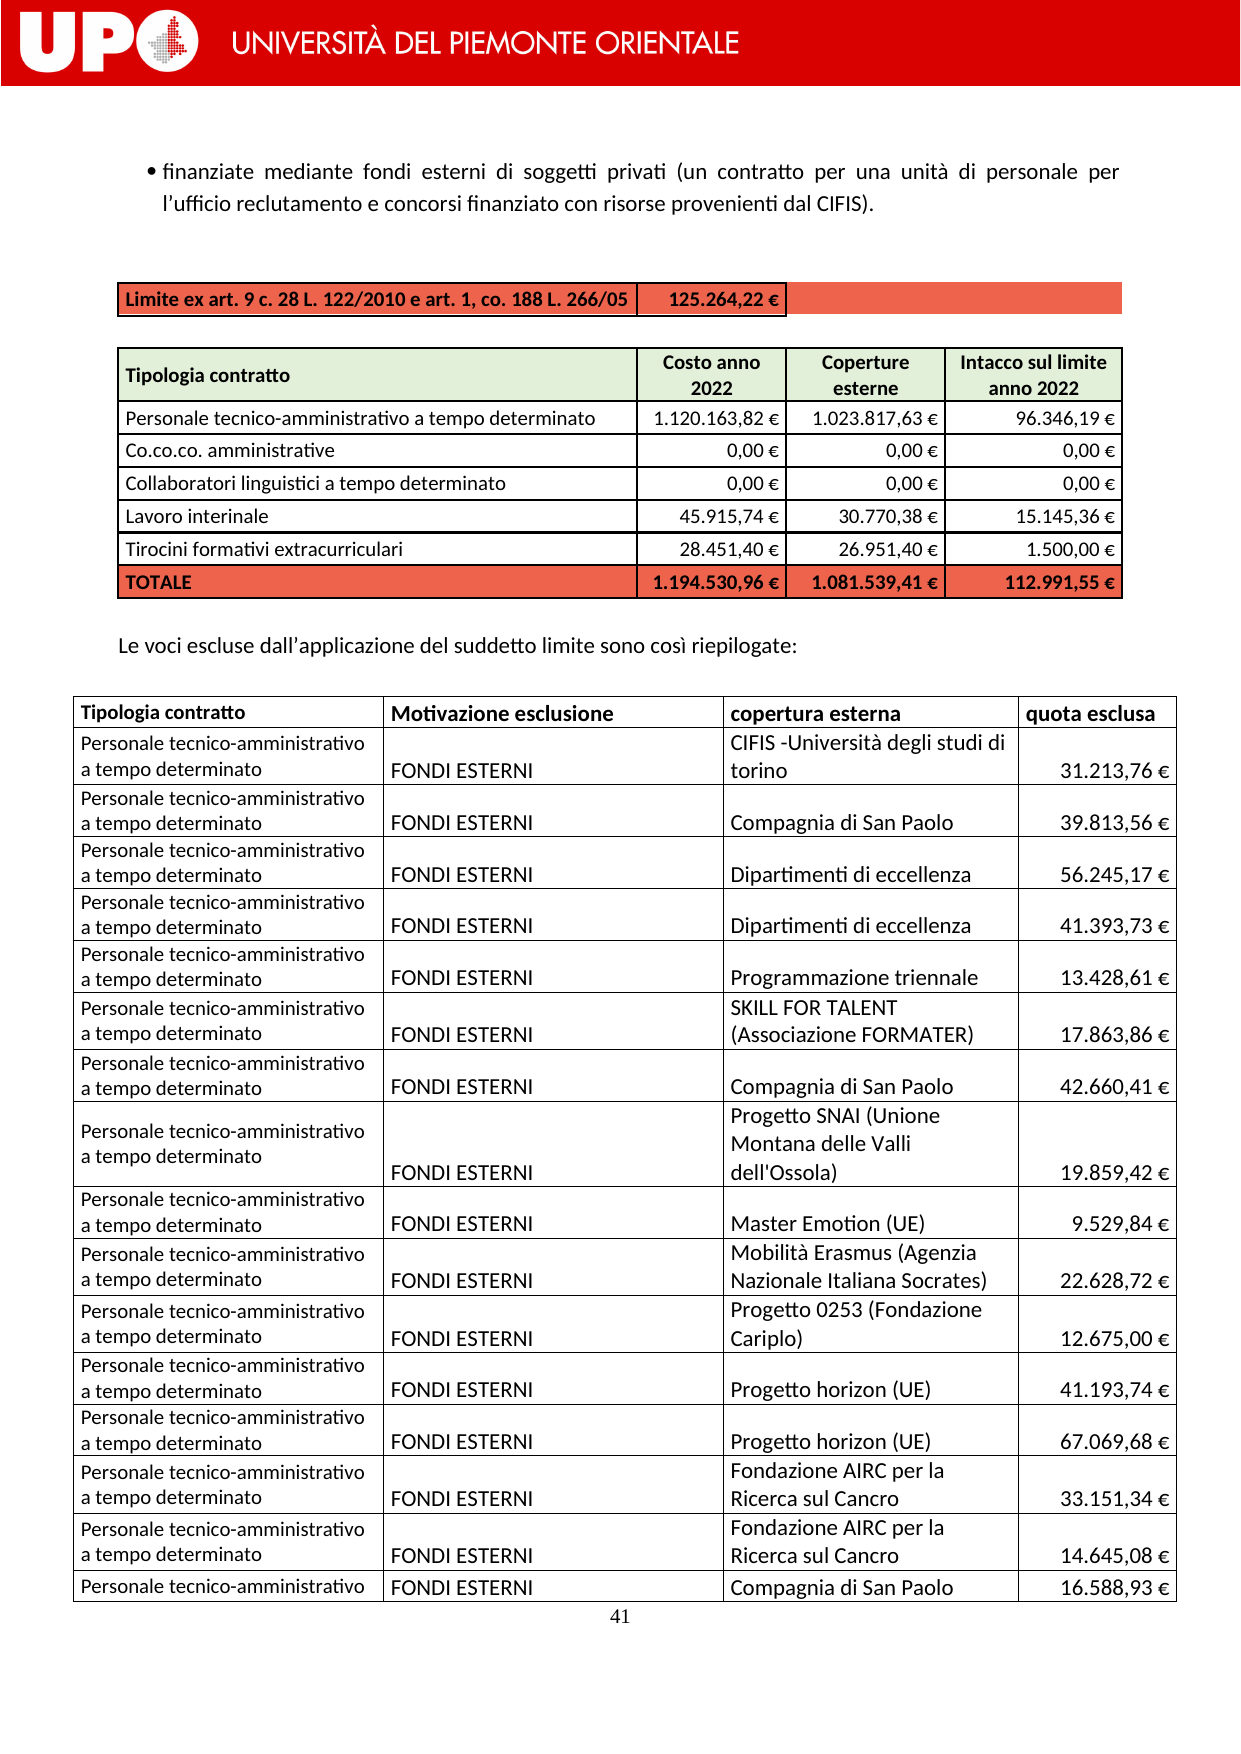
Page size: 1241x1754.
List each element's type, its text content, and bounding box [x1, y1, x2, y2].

table_cell Progetto horizon (UE) [724, 1353, 1018, 1403]
table_cell 12.675,00 € [1019, 1296, 1176, 1352]
table_cell FONDI ESTERNI [384, 1514, 723, 1569]
table_cell TOTALE [119, 566, 636, 597]
table_cell 33.151,34 € [1019, 1456, 1176, 1512]
table_cell FONDI ESTERNI [384, 1187, 723, 1237]
table_cell Personale tecnico-amministrativo a tempo determinato [74, 785, 383, 836]
table_header copertura esterna [724, 697, 1018, 727]
table_cell FONDI ESTERNI [384, 785, 723, 836]
table_cell FONDI ESTERNI [384, 889, 723, 940]
table_cell Costo anno 2022 [638, 349, 785, 400]
table_cell Personale tecnico-amministrativo a tempo determinato [74, 941, 383, 992]
table_cell FONDI ESTERNI [384, 1102, 723, 1186]
table_cell Fondazione AIRC per la Ricerca sul Cancro [724, 1456, 1018, 1512]
table_cell CIFIS -Università degli studi di torino [724, 728, 1018, 784]
table_cell Dipartimenti di eccellenza [724, 889, 1018, 940]
table_cell 42.660,41 € [1019, 1050, 1176, 1101]
table_cell Personale tecnico-amministrativo a tempo determinato [74, 1050, 383, 1101]
table_cell [945, 315, 1122, 347]
table_cell Progetto SNAI (Unione Montana delle Valli dell'Ossola) [724, 1102, 1018, 1186]
table_cell Personale tecnico-amministrativo a tempo determinato [74, 1239, 383, 1294]
table_cell 67.069,68 € [1019, 1405, 1176, 1455]
table_header Tipologia contratto [74, 697, 383, 727]
table_cell Co.co.co. amministrative [119, 435, 636, 466]
table_cell Personale tecnico-amministrativo a tempo determinato [74, 1187, 383, 1237]
table_cell 56.245,17 € [1019, 837, 1176, 888]
table_cell 14.645,08 € [1019, 1514, 1176, 1569]
table_cell FONDI ESTERNI [384, 993, 723, 1049]
table_cell Lavoro interinale [119, 501, 636, 531]
table_header Motivazione esclusione [384, 697, 723, 727]
table_cell Personale tecnico-amministrativo [74, 1571, 383, 1601]
table_cell Programmazione triennale [724, 941, 1018, 992]
table_cell FONDI ESTERNI [384, 1571, 723, 1601]
table_cell 45.915,74 € [638, 501, 785, 531]
table_cell Personale tecnico-amministrativo a tempo determinato [74, 1102, 383, 1186]
table_cell 1.120.163,82 € [638, 402, 785, 433]
table_header quota esclusa [1019, 697, 1176, 727]
table_cell Collaboratori linguistici a tempo determinato [119, 468, 636, 499]
table_cell Personale tecnico-amministrativo a tempo determinato [74, 889, 383, 940]
table_header 125.264,22 € [638, 284, 785, 314]
table_cell 9.529,84 € [1019, 1187, 1176, 1237]
table_cell 19.859,42 € [1019, 1102, 1176, 1186]
table_cell Personale tecnico-amministrativo a tempo determinato [119, 402, 636, 433]
table_cell Personale tecnico-amministrativo a tempo determinato [74, 993, 383, 1049]
table_cell 0,00 € [946, 468, 1121, 499]
table_cell Progetto horizon (UE) [724, 1405, 1018, 1455]
table_cell FONDI ESTERNI [384, 1239, 723, 1294]
table_cell Personale tecnico-amministrativo a tempo determinato [74, 1456, 383, 1512]
table_cell Dipartimenti di eccellenza [724, 837, 1018, 888]
table_cell 112.991,55 € [946, 566, 1121, 597]
table_cell SKILL FOR TALENT (Associazione FORMATER) [724, 993, 1018, 1049]
table_cell 13.428,61 € [1019, 941, 1176, 992]
table_cell Compagnia di San Paolo [724, 1571, 1018, 1601]
table_cell 1.081.539,41 € [787, 566, 944, 597]
list finanziate mediante fondi esterni di soggetti privati (un contratto per una unità di personale per l’ufficio reclutamento e concorsi finanziato con risorse provenienti dal CIFIS). [148, 157, 1122, 217]
table_cell Personale tecnico-amministrativo a tempo determinato [74, 837, 383, 888]
table_cell 0,00 € [638, 435, 785, 466]
table_header [787, 282, 945, 314]
table_cell 96.346,19 € [946, 402, 1121, 433]
table_cell [786, 315, 945, 347]
table_cell Personale tecnico-amministrativo a tempo determinato [74, 1514, 383, 1569]
table_cell Mobilità Erasmus (Agenzia Nazionale Italiana Socrates) [724, 1239, 1018, 1294]
table_cell 0,00 € [787, 468, 944, 499]
table_cell [118, 317, 637, 347]
table_cell 1.023.817,63 € [787, 402, 944, 433]
table_cell Tipologia contratto [119, 349, 636, 400]
table_cell 30.770,38 € [787, 501, 944, 531]
table_cell Personale tecnico-amministrativo a tempo determinato [74, 1296, 383, 1352]
table_cell Compagnia di San Paolo [724, 785, 1018, 836]
table_cell Tirocini formativi extracurriculari [119, 534, 636, 564]
table_cell FONDI ESTERNI [384, 1050, 723, 1101]
table_cell FONDI ESTERNI [384, 837, 723, 888]
table_cell [637, 317, 786, 347]
table_cell 39.813,56 € [1019, 785, 1176, 836]
table_cell Progetto 0253 (Fondazione Cariplo) [724, 1296, 1018, 1352]
table_cell Personale tecnico-amministrativo a tempo determinato [74, 1353, 383, 1403]
table_cell 16.588,93 € [1019, 1571, 1176, 1601]
table_header Limite ex art. 9 c. 28 L. 122/2010 e art. 1, co. 188 L. 266/05 [119, 284, 636, 314]
table_cell FONDI ESTERNI [384, 941, 723, 992]
table_cell FONDI ESTERNI [384, 1405, 723, 1455]
table_cell 22.628,72 € [1019, 1239, 1176, 1294]
table_cell 1.194.530,96 € [638, 566, 785, 597]
table_cell Intacco sul limite anno 2022 [946, 349, 1121, 400]
table_cell 15.145,36 € [946, 501, 1121, 531]
table_cell 1.500,00 € [946, 534, 1121, 564]
table_cell FONDI ESTERNI [384, 1296, 723, 1352]
table_cell 31.213,76 € [1019, 728, 1176, 784]
table_cell 0,00 € [946, 435, 1121, 466]
table_cell 26.951,40 € [787, 534, 944, 564]
table_cell 0,00 € [638, 468, 785, 499]
table_cell Fondazione AIRC per la Ricerca sul Cancro [724, 1514, 1018, 1569]
table_cell 0,00 € [787, 435, 944, 466]
table_cell FONDI ESTERNI [384, 1456, 723, 1512]
table_cell Personale tecnico-amministrativo a tempo determinato [74, 728, 383, 784]
table_cell Compagnia di San Paolo [724, 1050, 1018, 1101]
table_cell 41.393,73 € [1019, 889, 1176, 940]
table_cell FONDI ESTERNI [384, 728, 723, 784]
text Le voci escluse dall’applicazione del suddetto limite sono così riepilogate: [118, 631, 1122, 659]
table_cell 28.451,40 € [638, 534, 785, 564]
table_cell 17.863,86 € [1019, 993, 1176, 1049]
table_cell Personale tecnico-amministrativo a tempo determinato [74, 1405, 383, 1455]
table_cell Master Emotion (UE) [724, 1187, 1018, 1237]
table_cell Coperture esterne [787, 349, 944, 400]
table_header [945, 282, 1122, 314]
table_cell 41.193,74 € [1019, 1353, 1176, 1403]
table_cell FONDI ESTERNI [384, 1353, 723, 1403]
